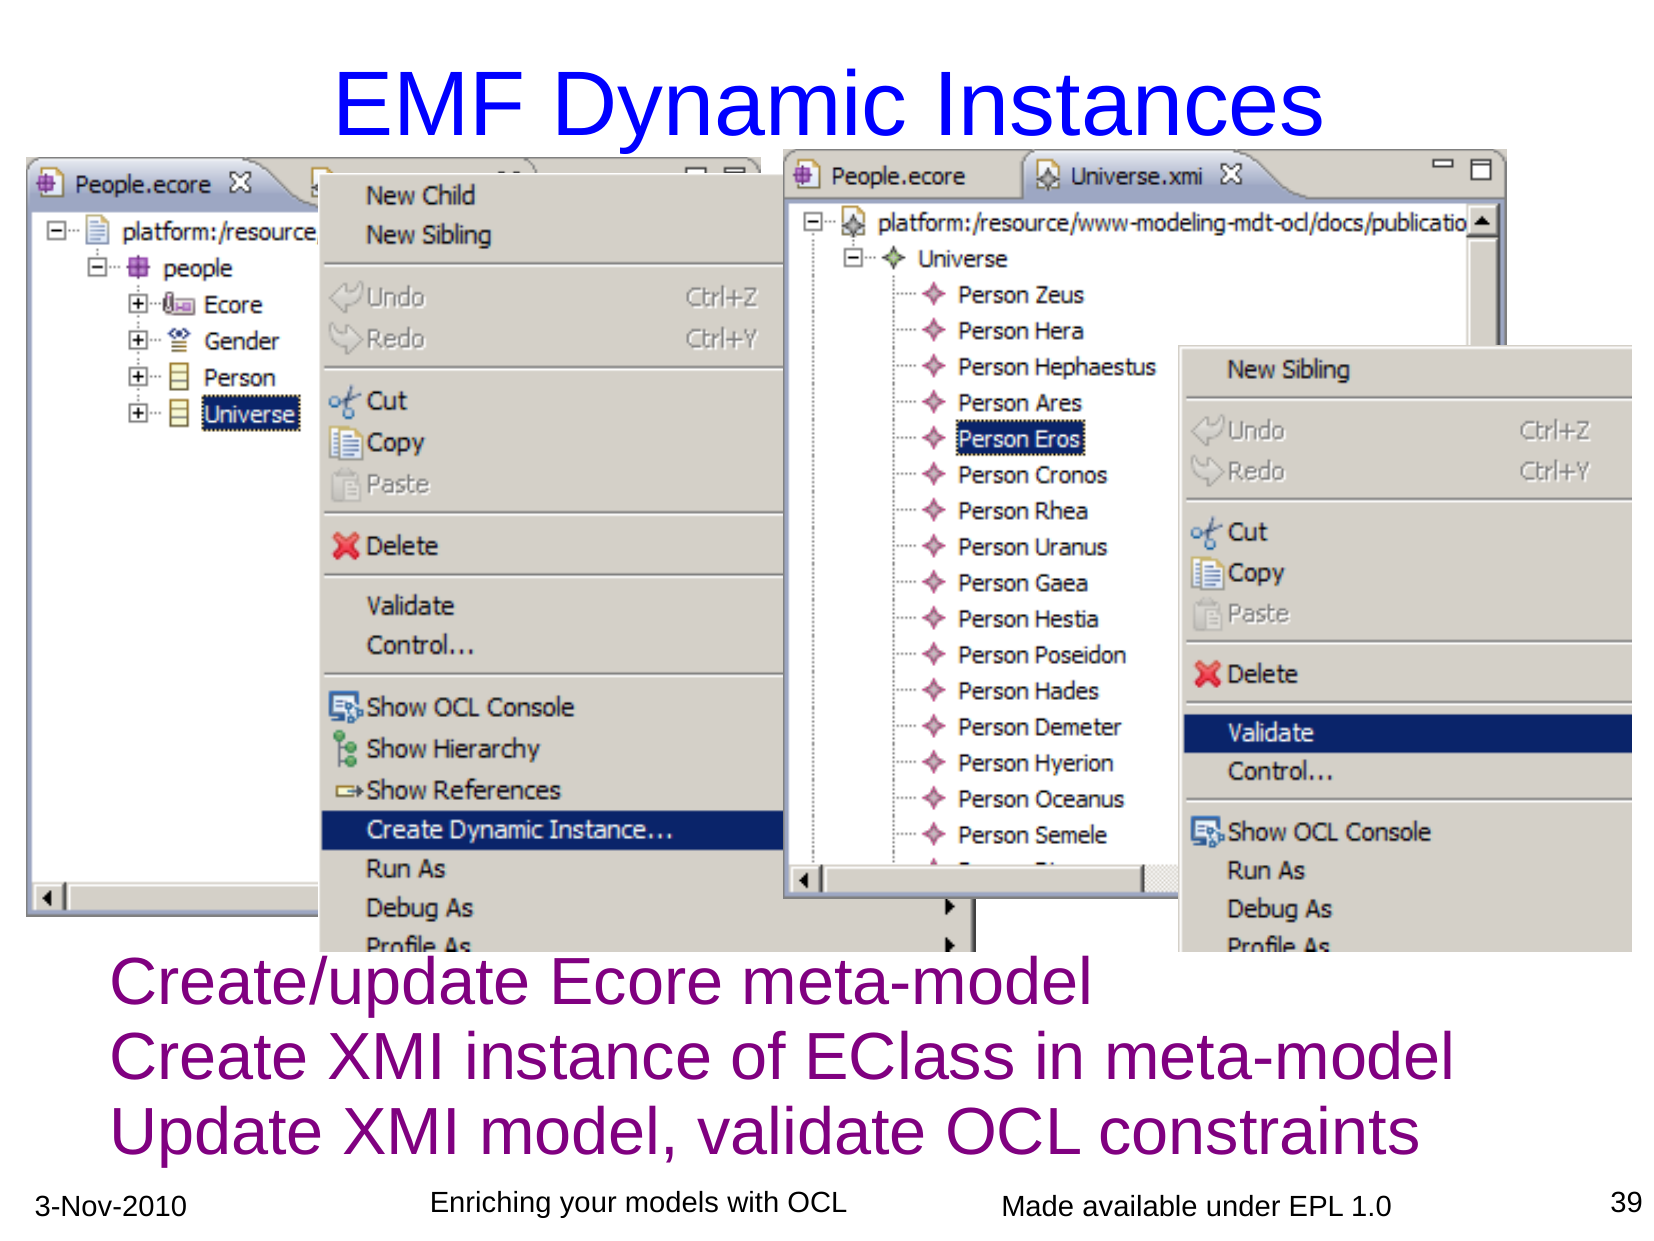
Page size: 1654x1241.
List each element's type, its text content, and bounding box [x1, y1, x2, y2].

list Create/update Ecore meta-model Create XMI instance of EClass in meta-model Update XMI model, validate OCL constraints [38, 944, 1617, 1169]
picture [26, 149, 1632, 952]
title EMF Dynamic Instances [85, 52, 1574, 155]
